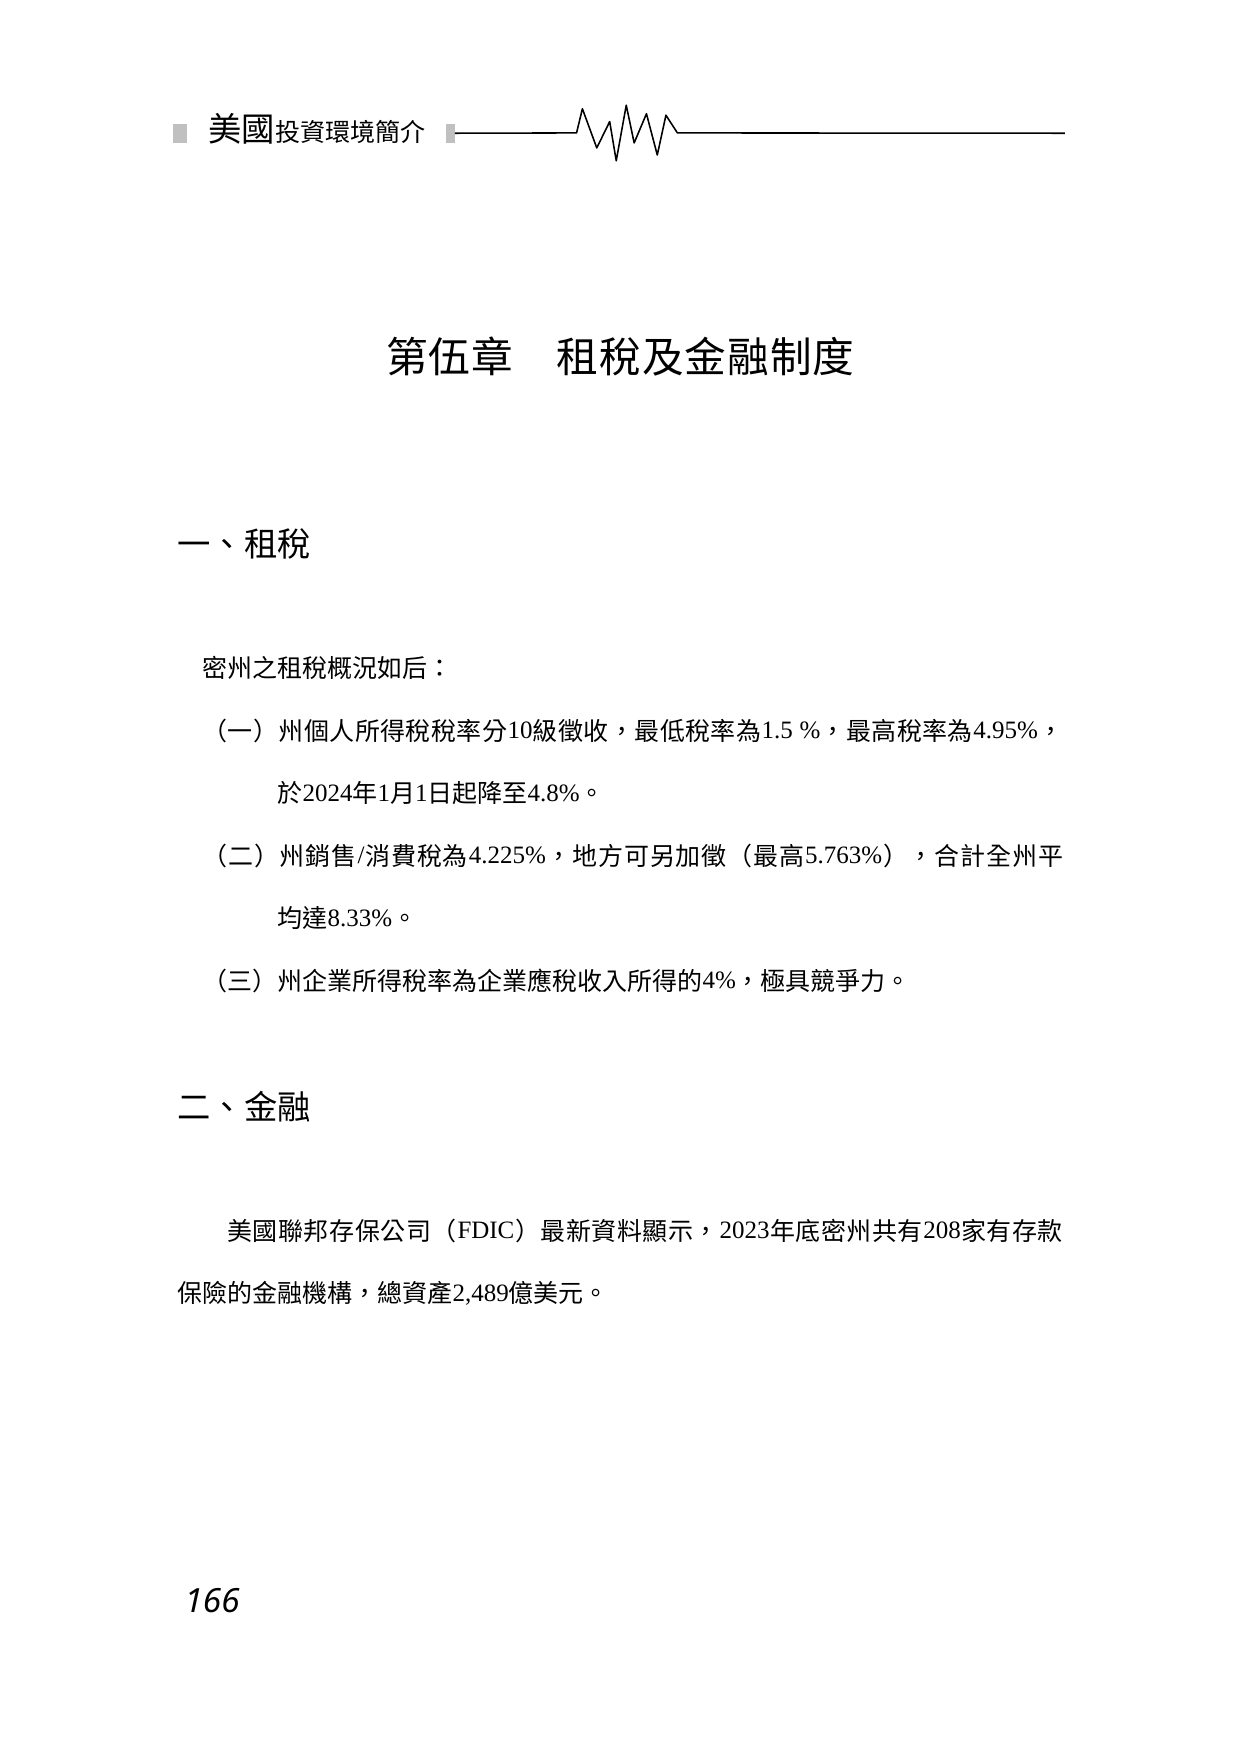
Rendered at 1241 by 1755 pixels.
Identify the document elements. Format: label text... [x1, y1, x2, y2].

text 第伍章 租稅及金融制度 [177, 313, 1063, 375]
text 二、金融 [177, 1063, 1063, 1125]
text 密州之租稅概況如后： [202, 625, 1063, 688]
text 美國聯邦存保公司（FDIC）最新資料顯示，2023年底密州共有208家有存款保險的金融機構，總資產2,489億美元。 [177, 1188, 1063, 1313]
text （三）州企業所得稅率為企業應稅收入所得的4%，極具競爭力。 [202, 938, 1063, 1000]
text （一）州個人所得稅稅率分10級徵收，最低稅率為1.5 %，最高稅率為4.95%，於2024年1月1日起降至4.8%。 [202, 688, 1063, 813]
text （二）州銷售/消費稅為4.225%，地方可另加徵（最高5.763%），合計全州平均達8.33%。 [202, 813, 1063, 938]
text 一、租稅 [177, 500, 1063, 563]
